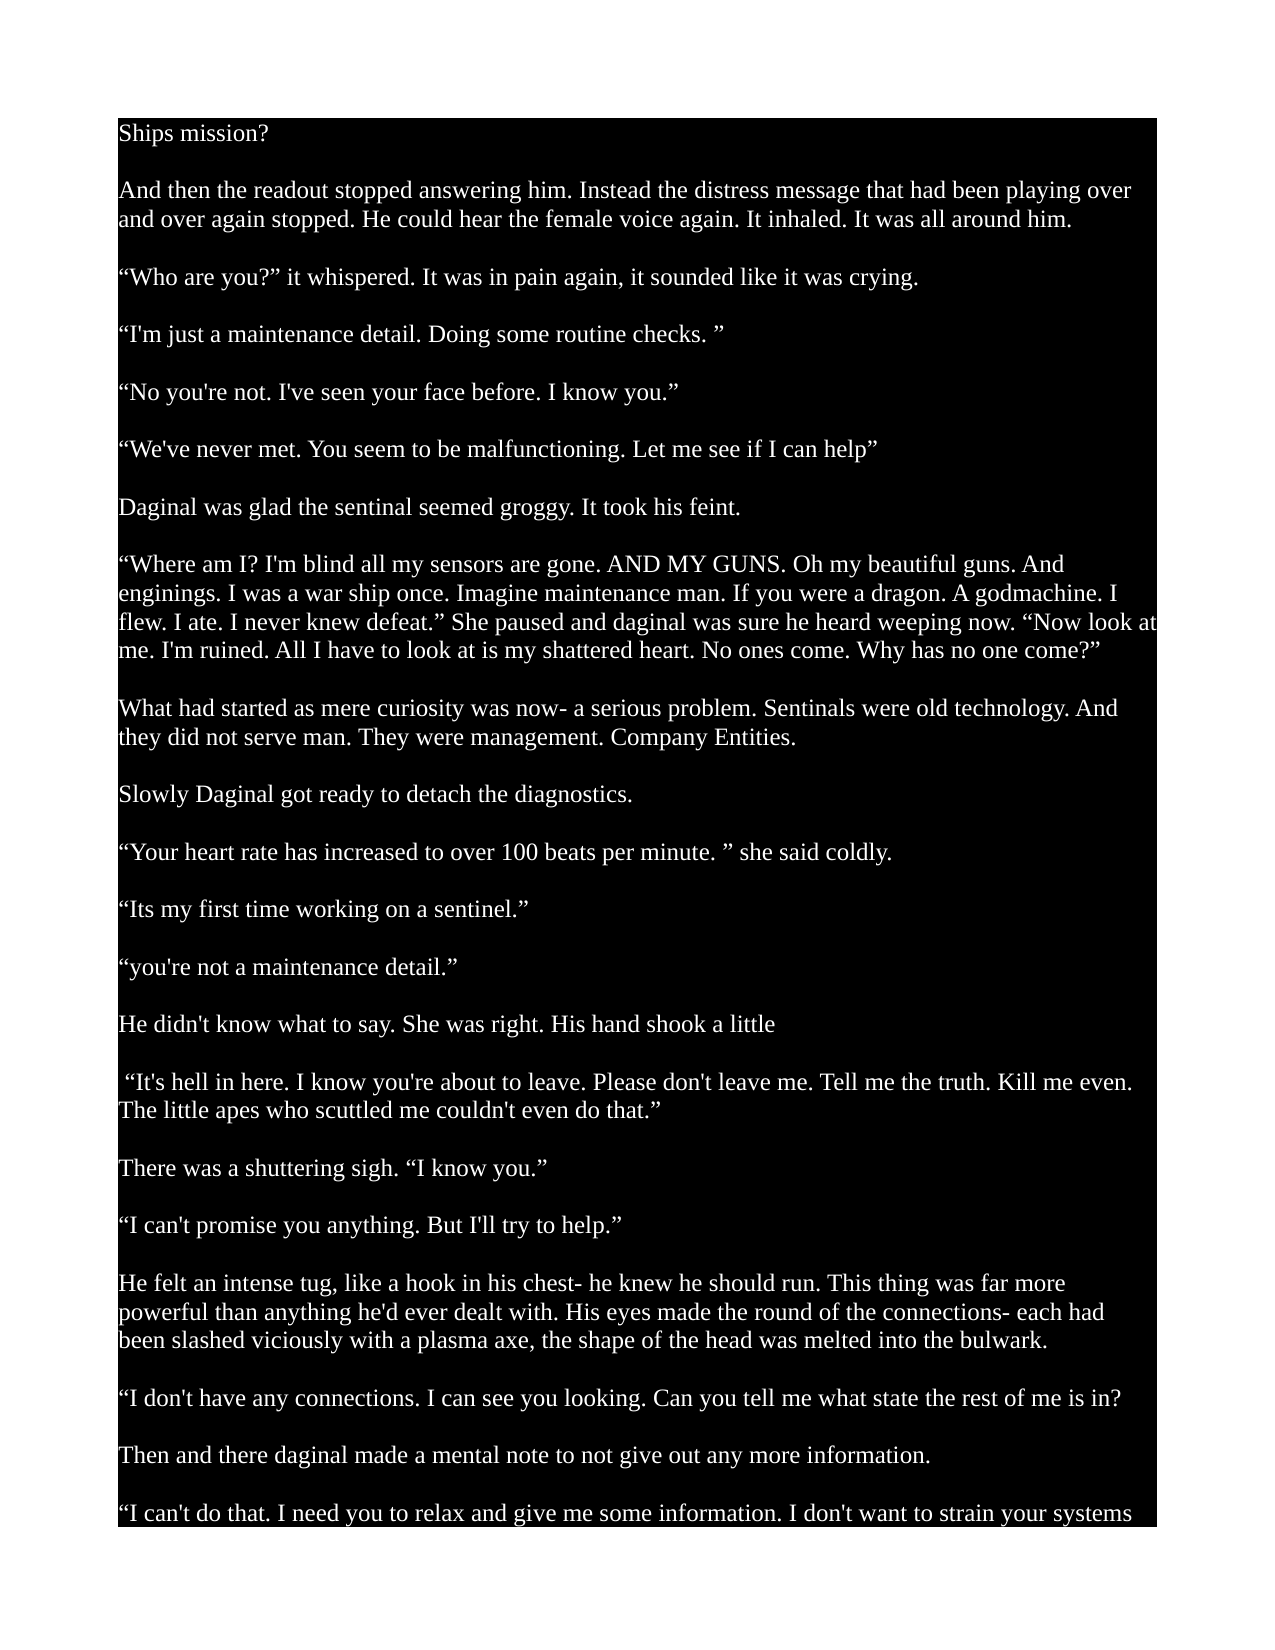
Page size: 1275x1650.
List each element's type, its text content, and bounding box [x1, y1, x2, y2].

text “It's hell in here. I know you're about to leave. Please don't leave me. Tell me the truth. Kill me even. The little apes who scuttled me couldn't even do that.” [118, 1067, 1157, 1124]
text “Who are you?” it whispered. It was in pain again, it sounded like it was crying. [118, 262, 1157, 291]
text He didn't know what to say. She was right. His hand shook a little [118, 1009, 1157, 1038]
text “Where am I? I'm blind all my sensors are gone. AND MY GUNS. Oh my beautiful guns. And enginings. I was a war ship once. Imagine maintenance man. If you were a dragon. A godmachine. I flew. I ate. I never knew defeat.” She paused and daginal was sure he heard weeping now. “Now look at me. I'm ruined. All I have to look at is my shattered heart. No ones come. Why has no one come?” [118, 549, 1157, 664]
text Then and there daginal made a mental note to not give out any more information. [118, 1441, 1157, 1469]
text “We've never met. You seem to be malfunctioning. Let me see if I can help” Daginal was glad the sentinal seemed groggy. It took his feint. [118, 434, 1157, 521]
text There was a shuttering sigh. “I know you.” [118, 1153, 1157, 1182]
text “I can't promise you anything. But I'll try to help.” [118, 1211, 1157, 1239]
text “Its my first time working on a sentinel.” [118, 894, 1157, 923]
text Ships mission? [118, 118, 1157, 147]
text “I don't have any connections. I can see you looking. Can you tell me what state the rest of me is in? [118, 1383, 1157, 1412]
text Slowly Daginal got ready to detach the diagnostics. “Your heart rate has increased to over 100 beats per minute. ” she said coldly. [118, 779, 1157, 866]
text And then the readout stopped answering him. Instead the distress message that had been playing over and over again stopped. He could hear the female voice again. It inhaled. It was all around him. [118, 176, 1157, 233]
text What had started as mere curiosity was now- a serious problem. Sentinals were old technology. And they did not serve man. They were management. Company Entities. [118, 693, 1157, 751]
text He felt an intense tug, like a hook in his chest- he knew he should run. This thing was far more powerful than anything he'd ever dealt with. His eyes made the round of the connections- each had been slashed viciously with a plasma axe, the shape of the head was melted into the bulwark. [118, 1268, 1157, 1354]
text “I'm just a maintenance detail. Doing some routine checks. ” “No you're not. I've seen your face before. I know you.” [118, 319, 1157, 406]
text “you're not a maintenance detail.” [118, 952, 1157, 981]
text “I can't do that. I need you to relax and give me some information. I don't want to strain your systems [118, 1498, 1157, 1527]
